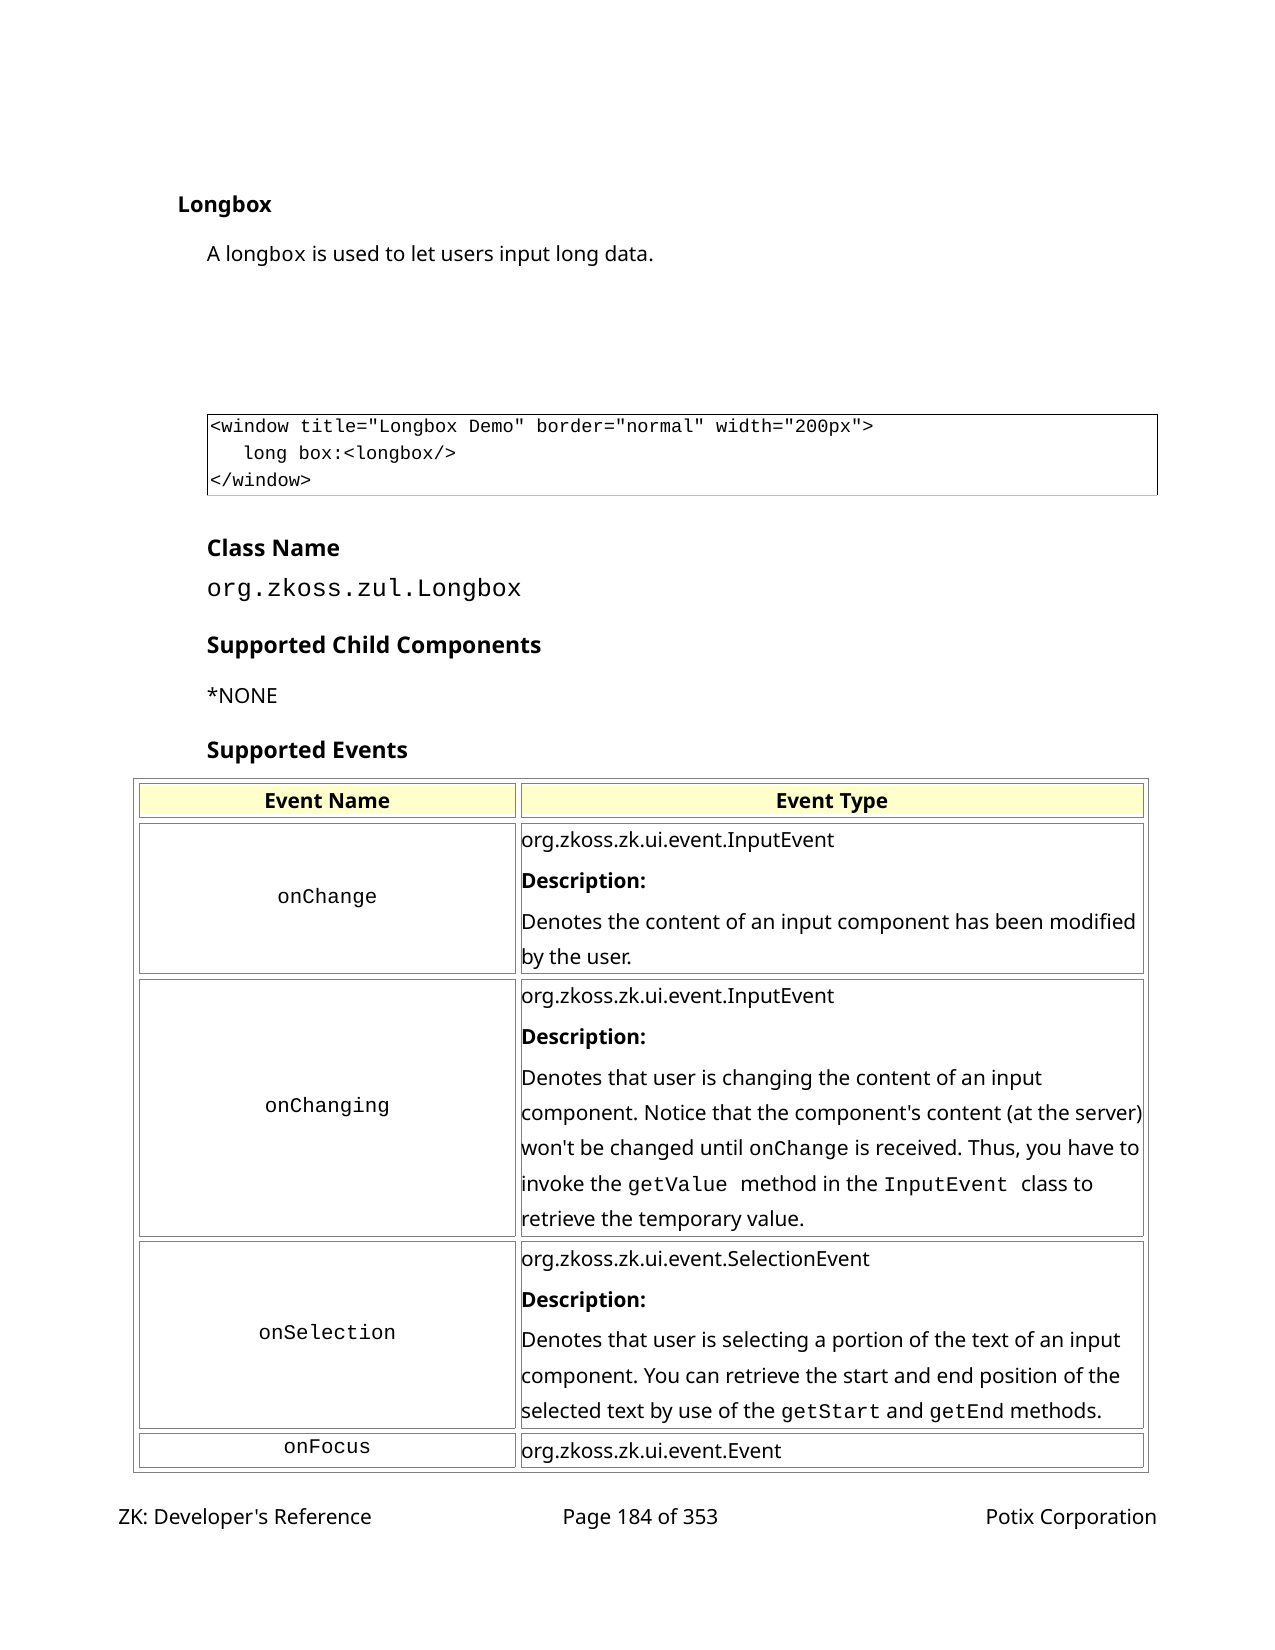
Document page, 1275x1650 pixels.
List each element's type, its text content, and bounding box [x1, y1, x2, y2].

table_cell org.zkoss.zk.ui.event.SelectionEvent Description: Denotes that user is selecting a portion of the text of an input component. You can retrieve the start and end position of the selected text by use of the getStart and getEnd methods. [518, 1236, 1146, 1427]
subtitle Class Name [207, 532, 1157, 563]
subtitle Supported Child Components [207, 629, 1157, 660]
table_cell org.zkoss.zk.ui.event.Event [518, 1428, 1146, 1467]
subtitle Supported Events [207, 734, 1157, 765]
text <window title="Longbox Demo" border="normal" width="200px"> [208, 415, 1157, 438]
text org.zkoss.zul.Longbox [207, 576, 1157, 604]
text </window> [208, 468, 1157, 495]
table_cell org.zkoss.zk.ui.event.InputEvent Description: Denotes that user is changing the content of an input component. Notice that the component's content (at the server) won't be changed until onChange is received. Thus, you have to invoke the getValue method in the InputEvent class to retrieve the temporary value. [518, 973, 1146, 1236]
table_cell onSelection [136, 1236, 518, 1427]
table_cell onChange [136, 817, 518, 973]
text long box:<longbox/> [208, 441, 1157, 465]
table_cell onChanging [136, 973, 518, 1236]
table_header Event Name [136, 779, 518, 817]
text A longbox is used to let users input long data. [207, 239, 1157, 268]
table_cell org.zkoss.zk.ui.event.InputEvent Description: Denotes the content of an input component has been modified by the user. [518, 817, 1146, 973]
subtitle Longbox [177, 189, 1157, 219]
table_header Event Type [518, 779, 1146, 817]
text *NONE [207, 681, 1157, 709]
table_cell onFocus [136, 1428, 518, 1467]
